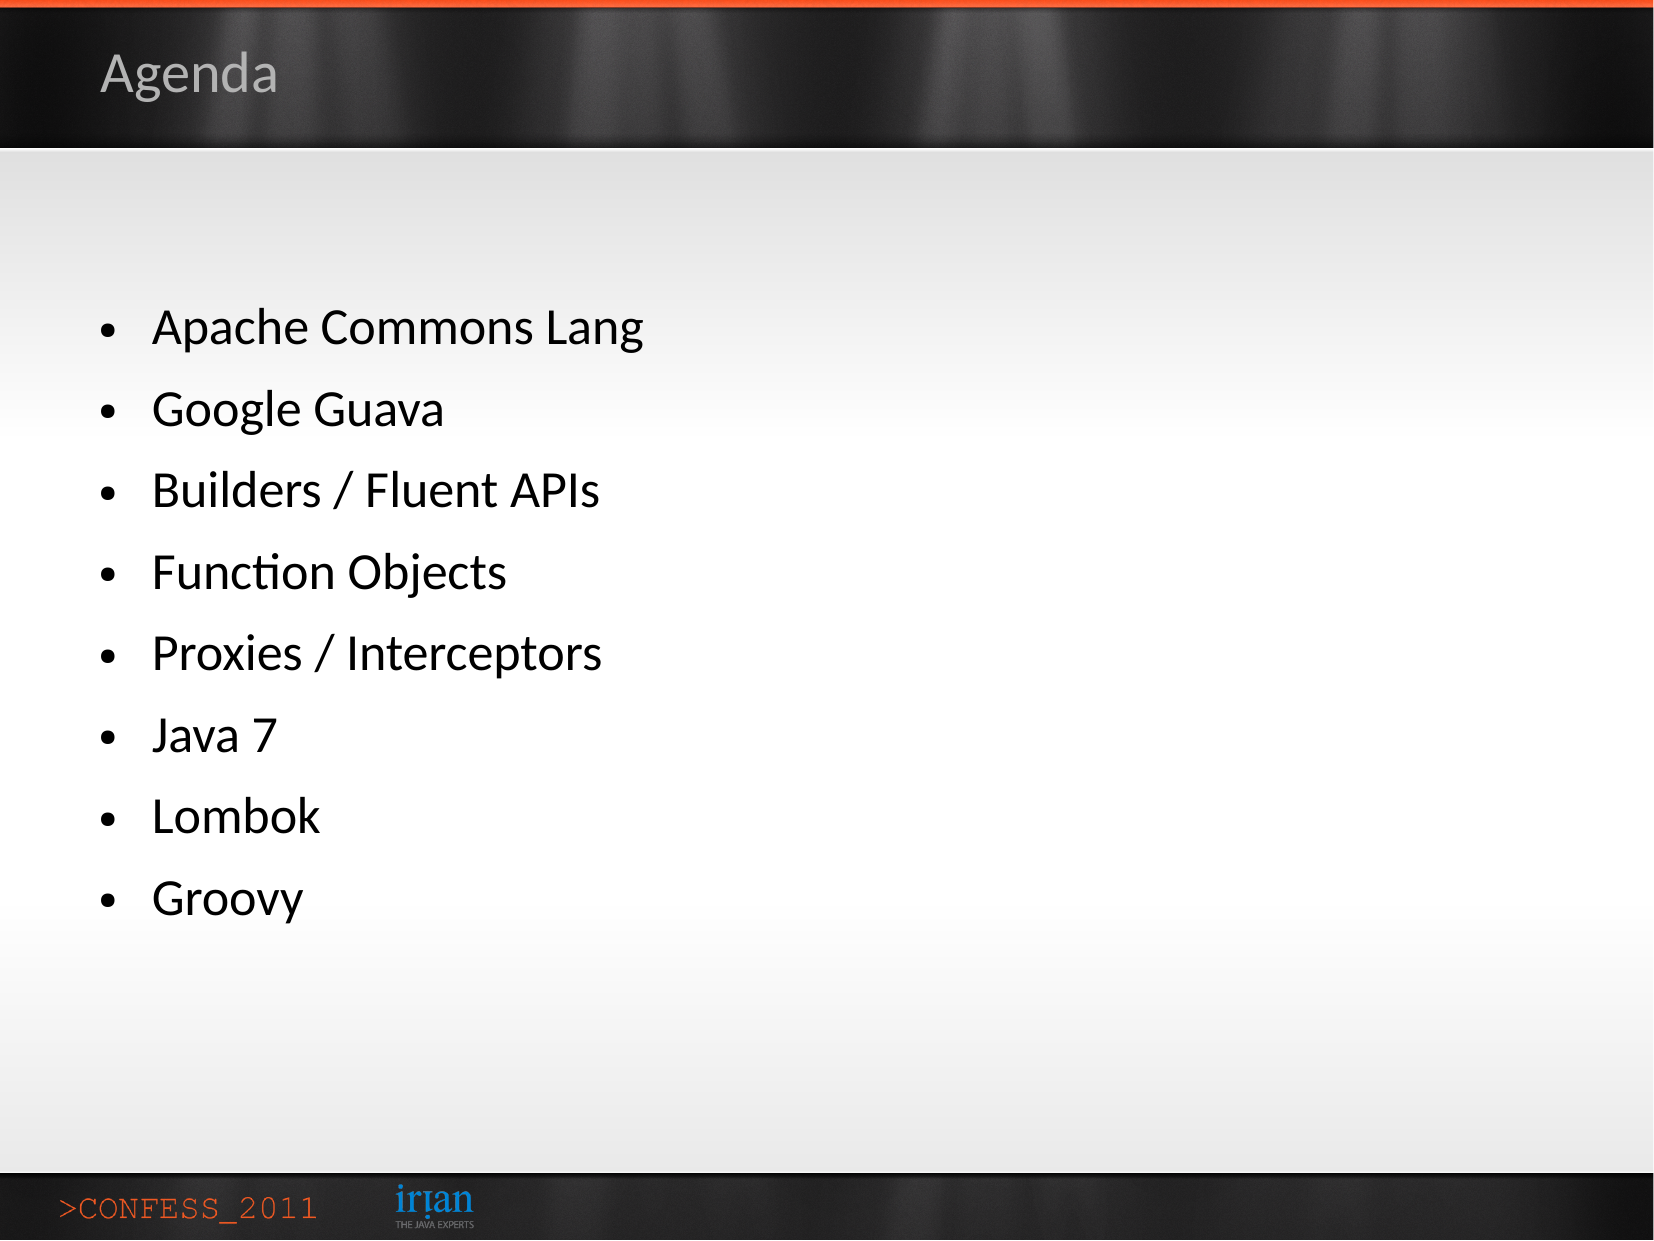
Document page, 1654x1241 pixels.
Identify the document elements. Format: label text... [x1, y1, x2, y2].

picture [0, 0, 1654, 1240]
title Agenda [100, 6, 1589, 151]
list Apache Commons Lang Google Guava Builders / Fluent APIs Function Objects Proxies / Interceptors Java 7 Lombok Groovy [80, 305, 1570, 1125]
